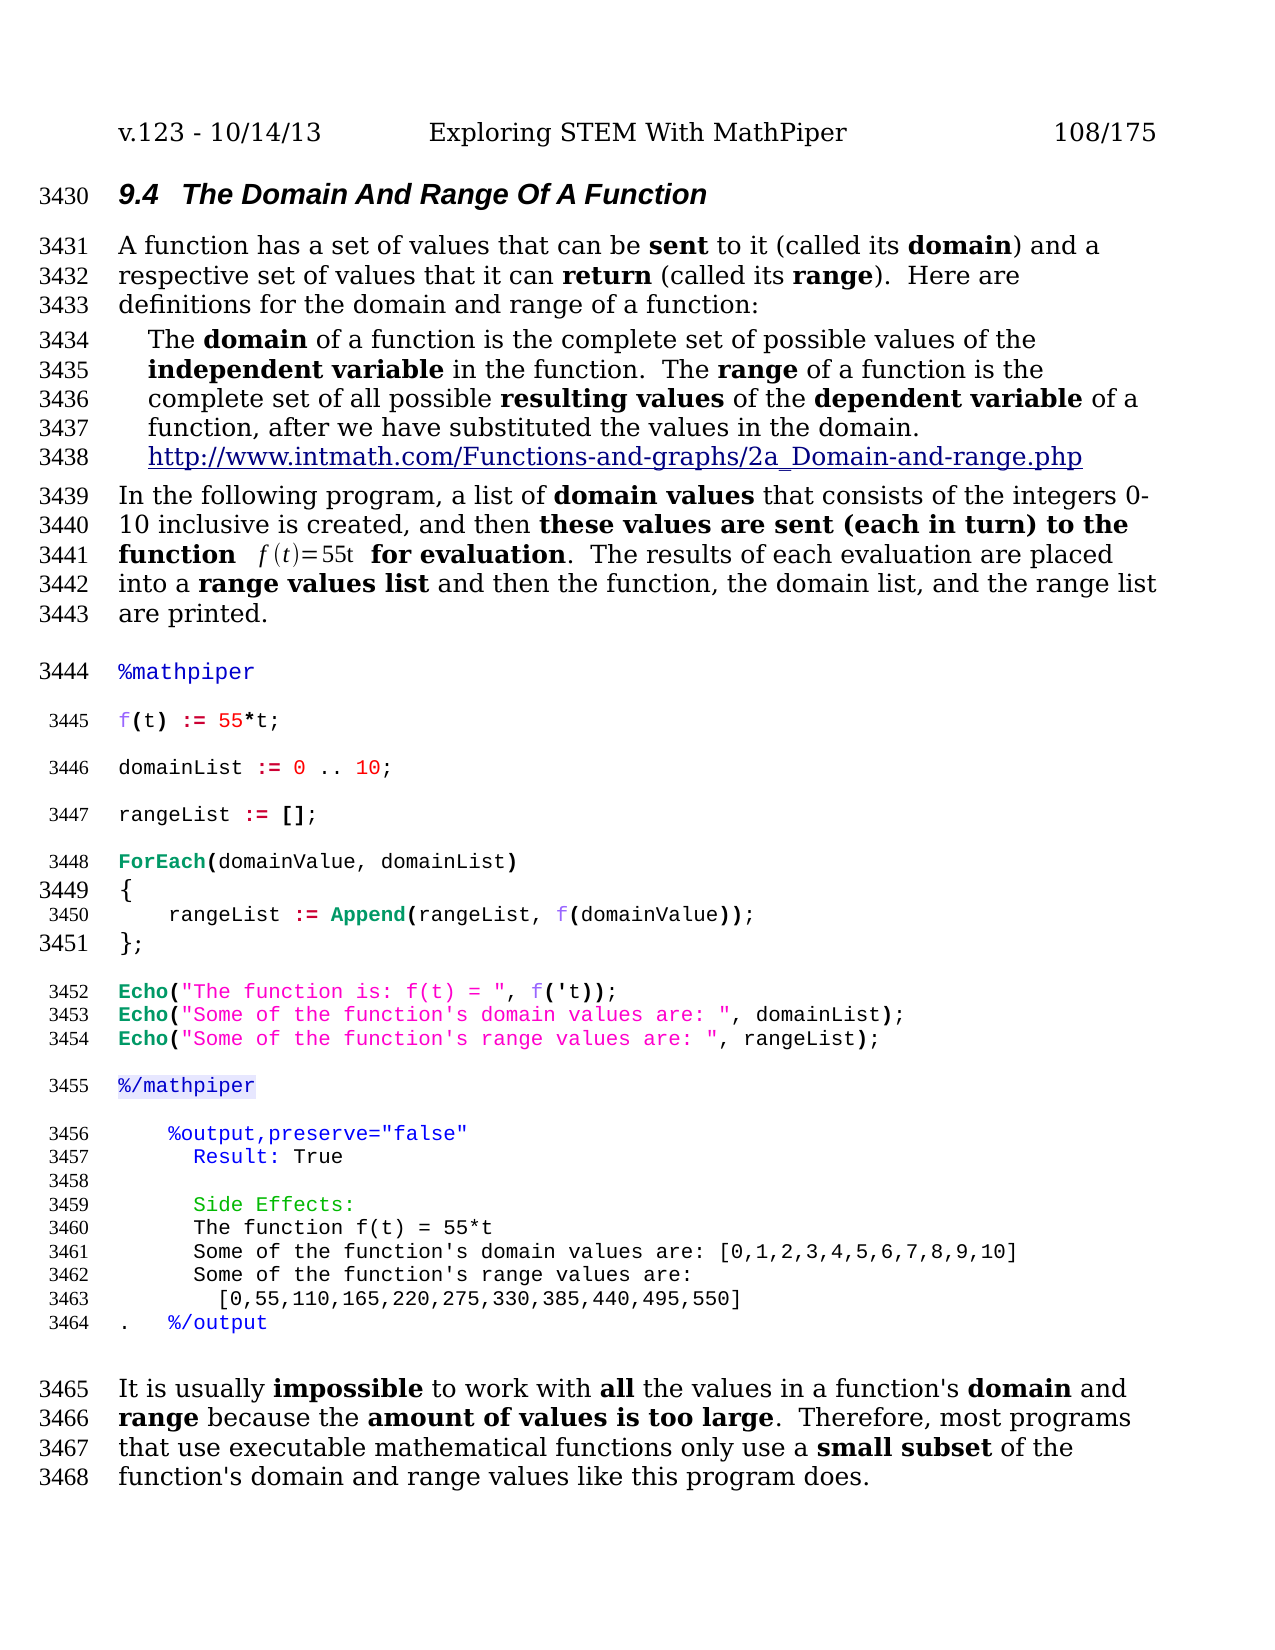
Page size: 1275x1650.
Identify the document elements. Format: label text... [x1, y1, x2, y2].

text Echo("The function is: f(t) = ", f('t)); [118, 981, 1157, 1004]
text [0,55,110,165,220,275,330,385,440,495,550] [118, 1288, 1157, 1312]
text domainList := 0 .. 10; [118, 757, 1157, 781]
text Some of the function's range values are: [118, 1264, 1157, 1288]
text rangeList := Append(rangeList, f(domainValue)); [118, 904, 1157, 928]
text Side Effects: [118, 1193, 1157, 1217]
text It is usually impossible to work with all the values in a function's domain and range because the amount of values is too large. Therefore, most programs that use executable mathematical functions only use a small subset of the function's domain and range values like this program does. [118, 1374, 1157, 1491]
text rangeList := []; [118, 804, 1157, 828]
text . %/output [118, 1312, 1157, 1335]
text Echo("Some of the function's range values are: ", rangeList); [118, 1028, 1157, 1052]
text f(t) := 55*t; [118, 709, 1157, 733]
text A function has a set of values that can be sent to it (called its domain) and a respective set of values that it can return (called its range). Here are definitions for the domain and range of a function: [118, 231, 1157, 319]
text ForEach(domainValue, domainList) [118, 851, 1157, 875]
text { [118, 875, 1157, 904]
text In the following program, a list of domain values that consists of the integers 0-10 inclusive is created, and then these values are sent (each in turn) to the functionfor evaluation. The results of each evaluation are placed into a range values list and then the function, the domain list, and the range list are printed. [118, 481, 1157, 628]
text %output,preserve="false" [118, 1123, 1157, 1146]
text %mathpiper [118, 660, 1157, 686]
text Echo("Some of the function's domain values are: ", domainList); [118, 1004, 1157, 1028]
text The domain of a function is the complete set of possible values of the independent variable in the function. The range of a function is the complete set of all possible resulting values of the dependent variable of a function, after we have substituted the values in the domain. http://www.intmath.com/Functions-and-graphs/2a_Domain-and-range.php [148, 325, 1157, 472]
text }; [118, 928, 1157, 957]
text Some of the function's domain values are: [0,1,2,3,4,5,6,7,8,9,10] [118, 1241, 1157, 1264]
text Result: True [118, 1146, 1157, 1170]
text %/mathpiper [118, 1075, 1157, 1099]
subtitle The Domain And Range Of A Function [118, 177, 1157, 210]
text The function f(t) = 55*t [118, 1217, 1157, 1241]
